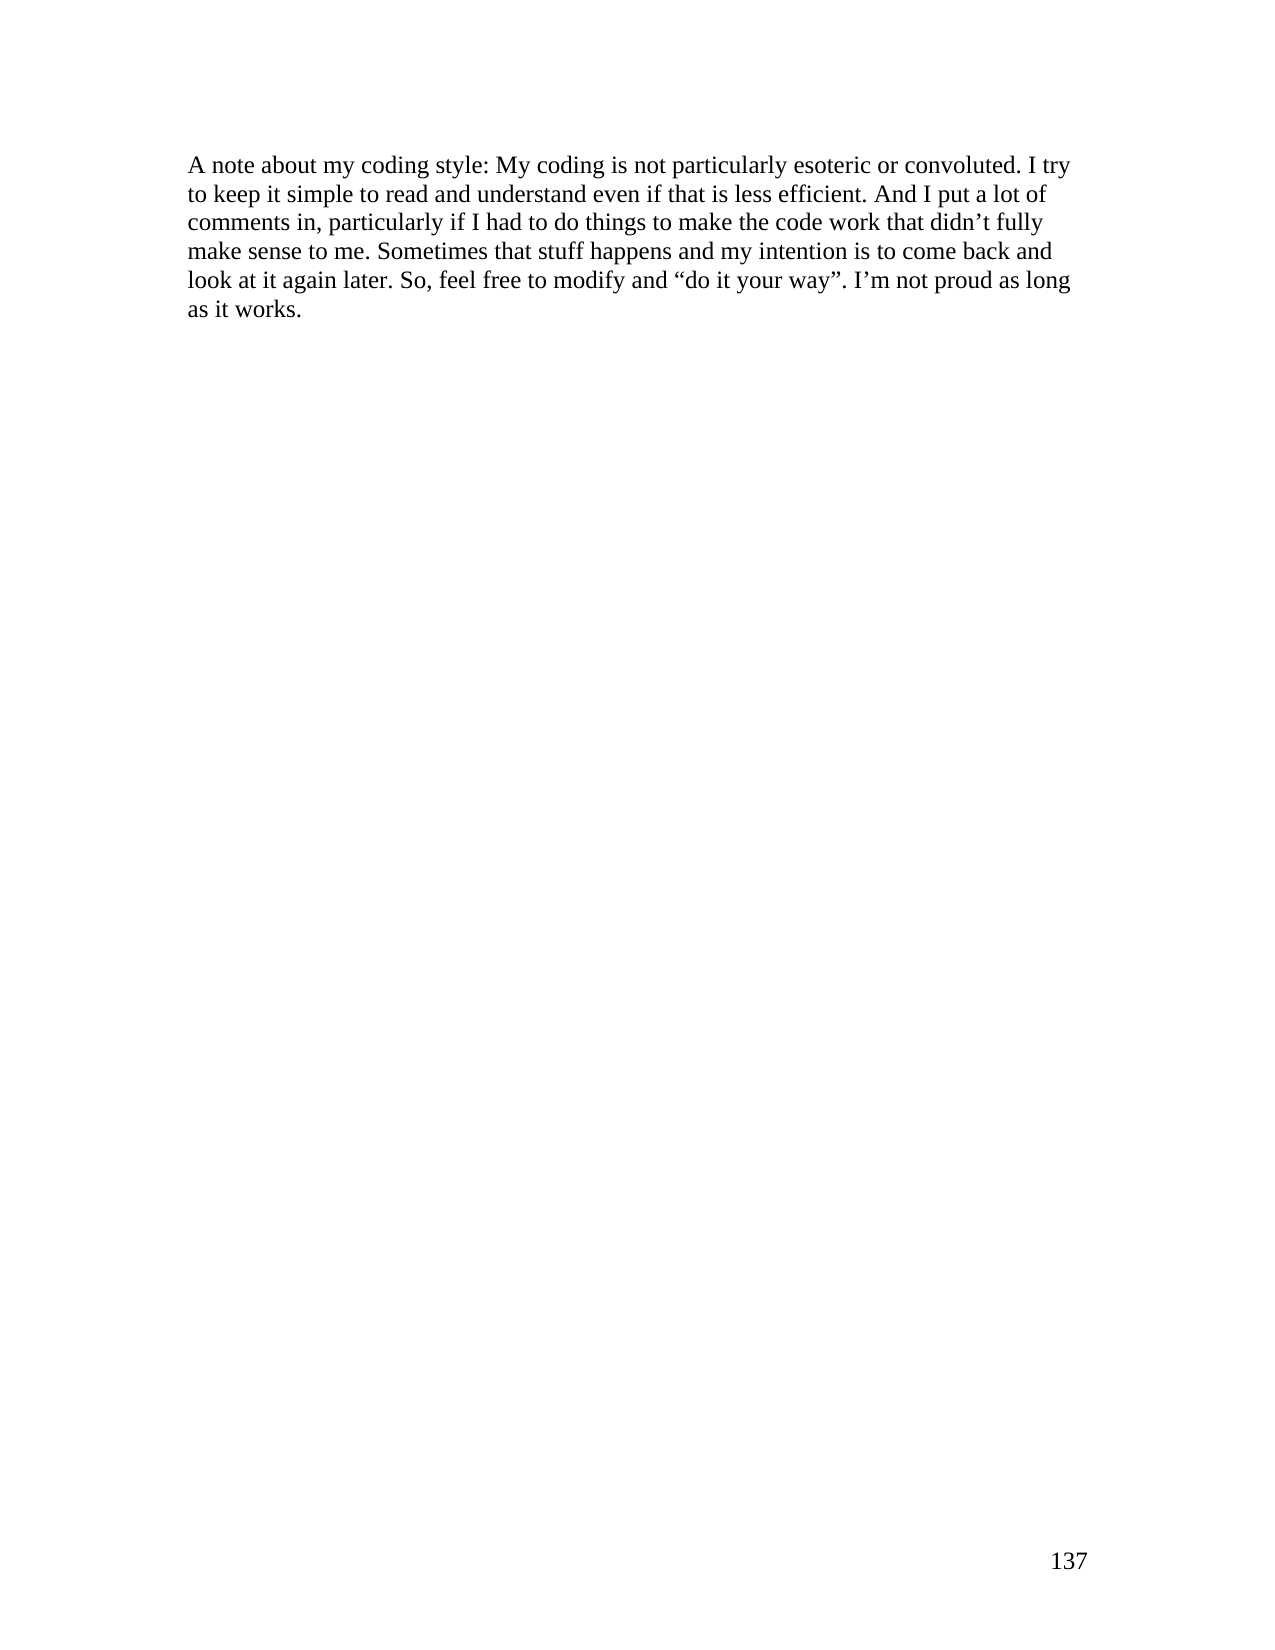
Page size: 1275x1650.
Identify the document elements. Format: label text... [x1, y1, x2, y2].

text A note about my coding style: My coding is not particularly esoteric or convoluted. I try to keep it simple to read and understand even if that is less efficient. And I put a lot of comments in, particularly if I had to do things to make the code work that didn’t fully make sense to me. Sometimes that stuff happens and my intention is to come back and look at it again later. So, feel free to modify and “do it your way”. I’m not proud as long as it works. [187, 150, 1087, 322]
